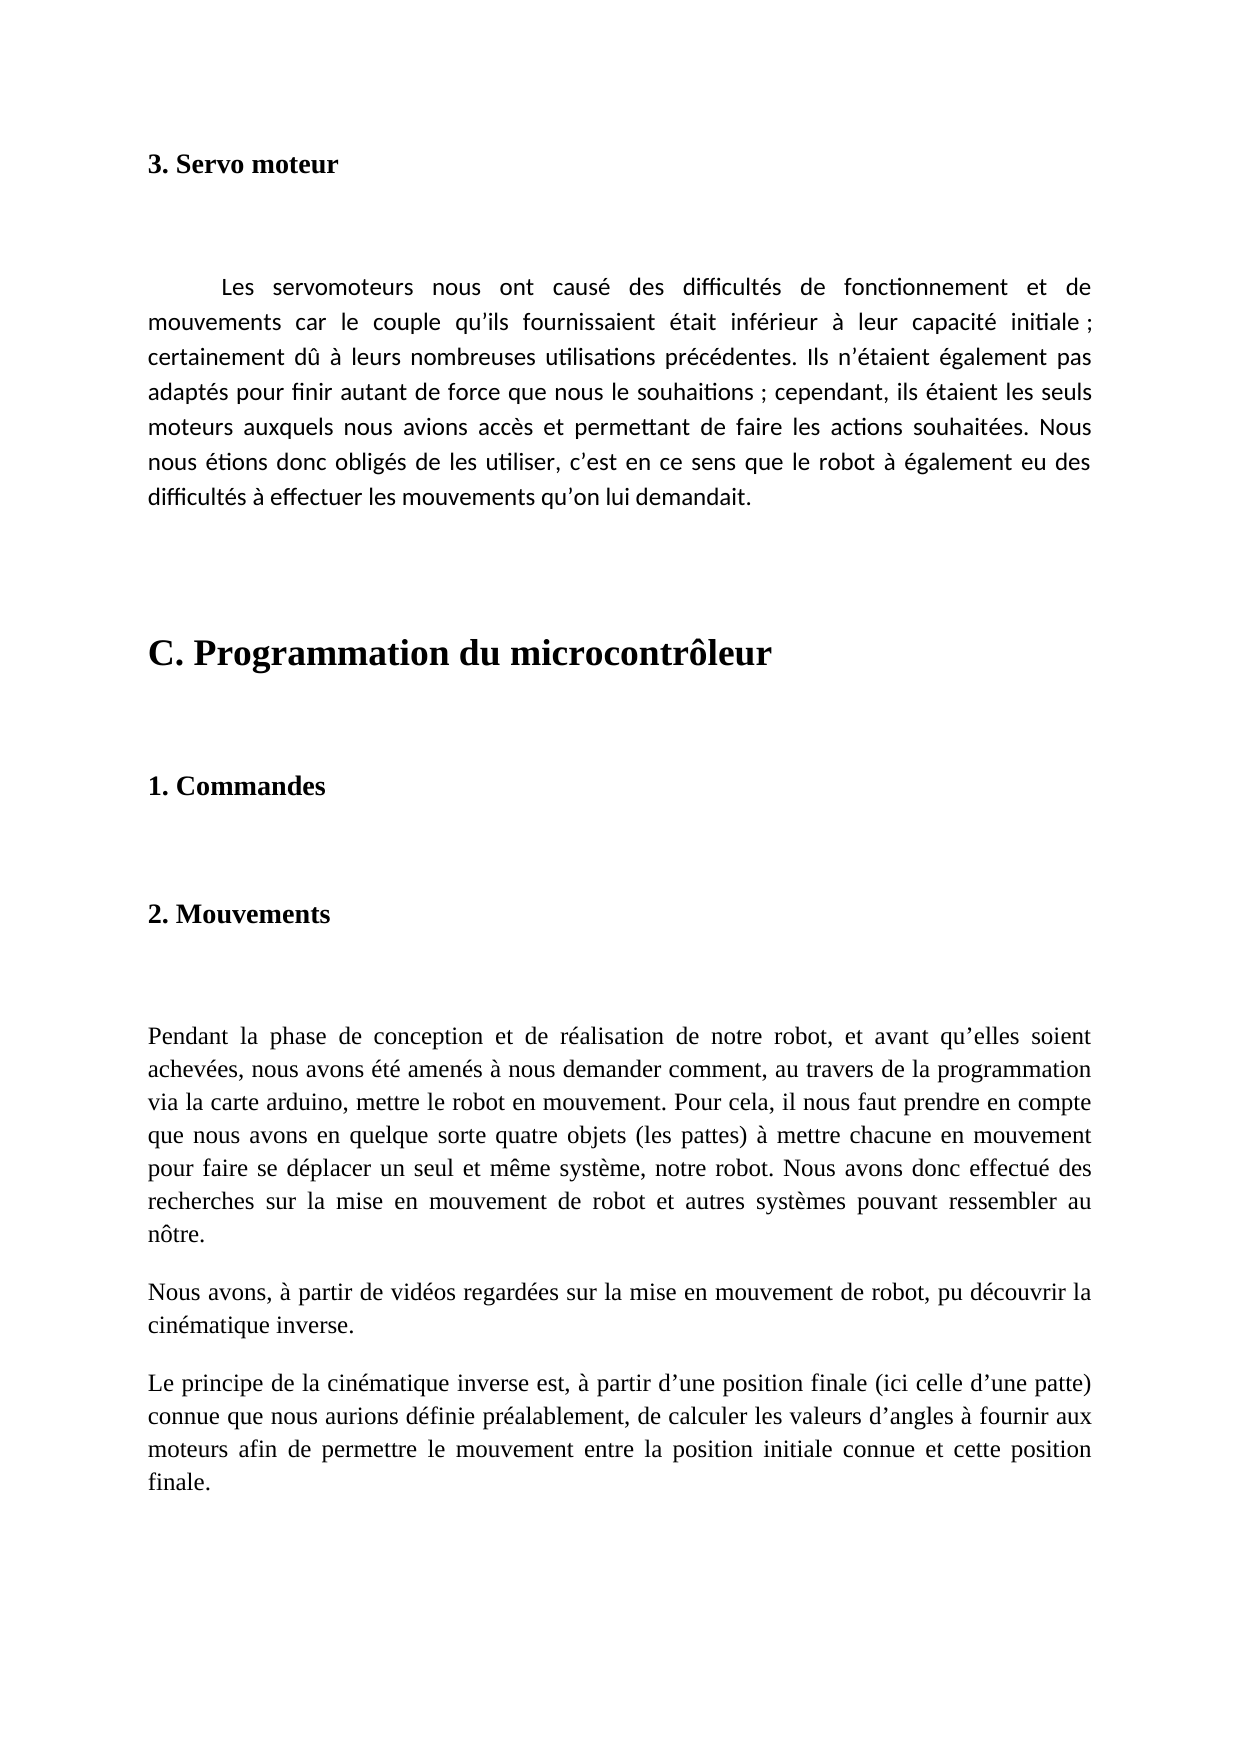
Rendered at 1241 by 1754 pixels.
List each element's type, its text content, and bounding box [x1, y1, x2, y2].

text Le principe de la cinématique inverse est, à partir d’une position finale (ici celle d’une patte) connue que nous aurions définie préalablement, de calculer les valeurs d’angles à fournir aux moteurs afin de permettre le mouvement entre la position initiale connue et cette position finale. [148, 1368, 1093, 1496]
text Les servomoteurs nous ont causé des difficultés de fonctionnement et de mouvements car le couple qu’ils fournissaient était inférieur à leur capacité initiale ; certainement dû à leurs nombreuses utilisations précédentes. Ils n’étaient également pas adaptés pour finir autant de force que nous le souhaitions ; cependant, ils étaient les seuls moteurs auxquels nous avions accès et permettant de faire les actions souhaitées. Nous nous étions donc obligés de les utiliser, c’est en ce sens que le robot à également eu des difficultés à effectuer les mouvements qu’on lui demandait. [148, 271, 1093, 512]
subtitle C. Programmation du microcontrôleur [148, 630, 1093, 673]
subtitle 2. Mouvements [148, 897, 1093, 929]
subtitle 1. Commandes [148, 769, 1093, 801]
text Nous avons, à partir de vidéos regardées sur la mise en mouvement de robot, pu découvrir la cinématique inverse. [148, 1277, 1093, 1339]
subtitle 3. Servo moteur [148, 148, 1093, 180]
text Pendant la phase de conception et de réalisation de notre robot, et avant qu’elles soient achevées, nous avons été amenés à nous demander comment, au travers de la programmation via la carte arduino, mettre le robot en mouvement. Pour cela, il nous faut prendre en compte que nous avons en quelque sorte quatre objets (les pattes) à mettre chacune en mouvement pour faire se déplacer un seul et même système, notre robot. Nous avons donc effectué des recherches sur la mise en mouvement de robot et autres systèmes pouvant ressembler au nôtre. [148, 1021, 1093, 1248]
